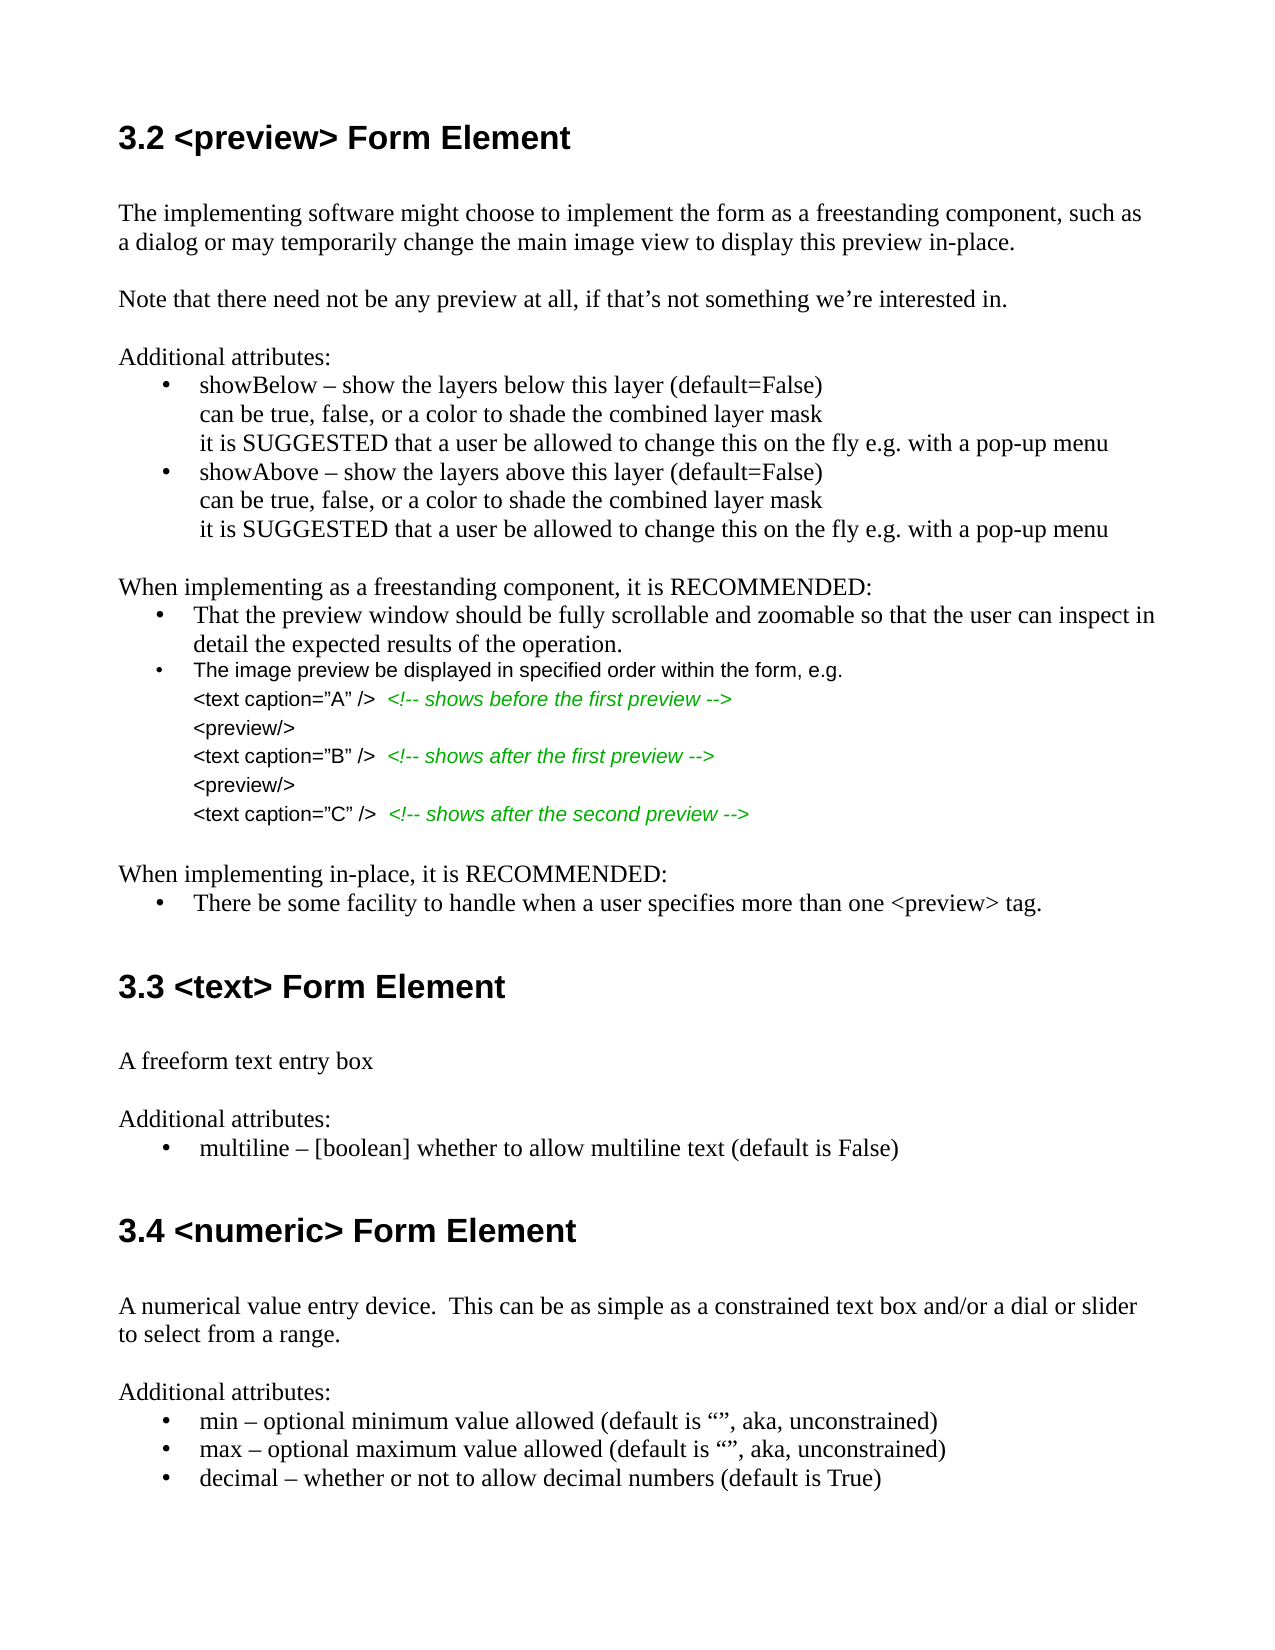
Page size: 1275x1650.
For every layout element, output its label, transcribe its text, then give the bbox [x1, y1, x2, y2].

list decimal – whether or not to allow decimal numbers (default is True) [162, 1463, 1157, 1492]
subtitle 3.4 <numeric> Form Element [118, 1211, 1157, 1249]
text Additional attributes: [118, 1377, 1157, 1406]
list There be some facility to handle when a user specifies more than one <preview> tag. [156, 888, 1157, 917]
subtitle 3.2 <preview> Form Element [118, 118, 1157, 157]
list showAbove – show the layers above this layer (default=False) can be true, false, or a color to shade the combined layer mask it is SUGGESTED that a user be allowed to change this on the fly e.g. with a pop-up menu [162, 457, 1157, 543]
list The image preview be displayed in specified order within the form, e.g. <text caption=”A” /> <!-- shows before the first preview --> <preview/> <text caption=”B” /> <!-- shows after the first preview --> <preview/> <text caption=”C” /> <!-- shows after the second preview --> [156, 658, 1157, 826]
list That the preview window should be fully scrollable and zoomable so that the user can inspect in detail the expected results of the operation. [156, 601, 1157, 658]
list multiline – [boolean] whether to allow multiline text (default is False) [162, 1133, 1157, 1161]
text Additional attributes: [118, 342, 1157, 371]
text When implementing as a freestanding component, it is RECOMMENDED: [118, 572, 1157, 601]
subtitle 3.3 <text> Form Element [118, 966, 1157, 1005]
text Additional attributes: [118, 1104, 1157, 1133]
text The implementing software might choose to implement the form as a freestanding component, such as a dialog or may temporarily change the main image view to display this preview in-place. [118, 198, 1157, 256]
text A numerical value entry device. This can be as simple as a constrained text box and/or a dial or slider to select from a range. [118, 1291, 1157, 1348]
text A freeform text entry box [118, 1046, 1157, 1075]
list max – optional maximum value allowed (default is “”, aka, unconstrained) [162, 1434, 1157, 1463]
list min – optional minimum value allowed (default is “”, aka, unconstrained) [162, 1406, 1157, 1434]
text Note that there need not be any preview at all, if that’s not something we’re interested in. [118, 284, 1157, 313]
list showBelow – show the layers below this layer (default=False) can be true, false, or a color to shade the combined layer mask it is SUGGESTED that a user be allowed to change this on the fly e.g. with a pop-up menu [162, 371, 1157, 457]
text When implementing in-place, it is RECOMMENDED: [118, 859, 1157, 888]
